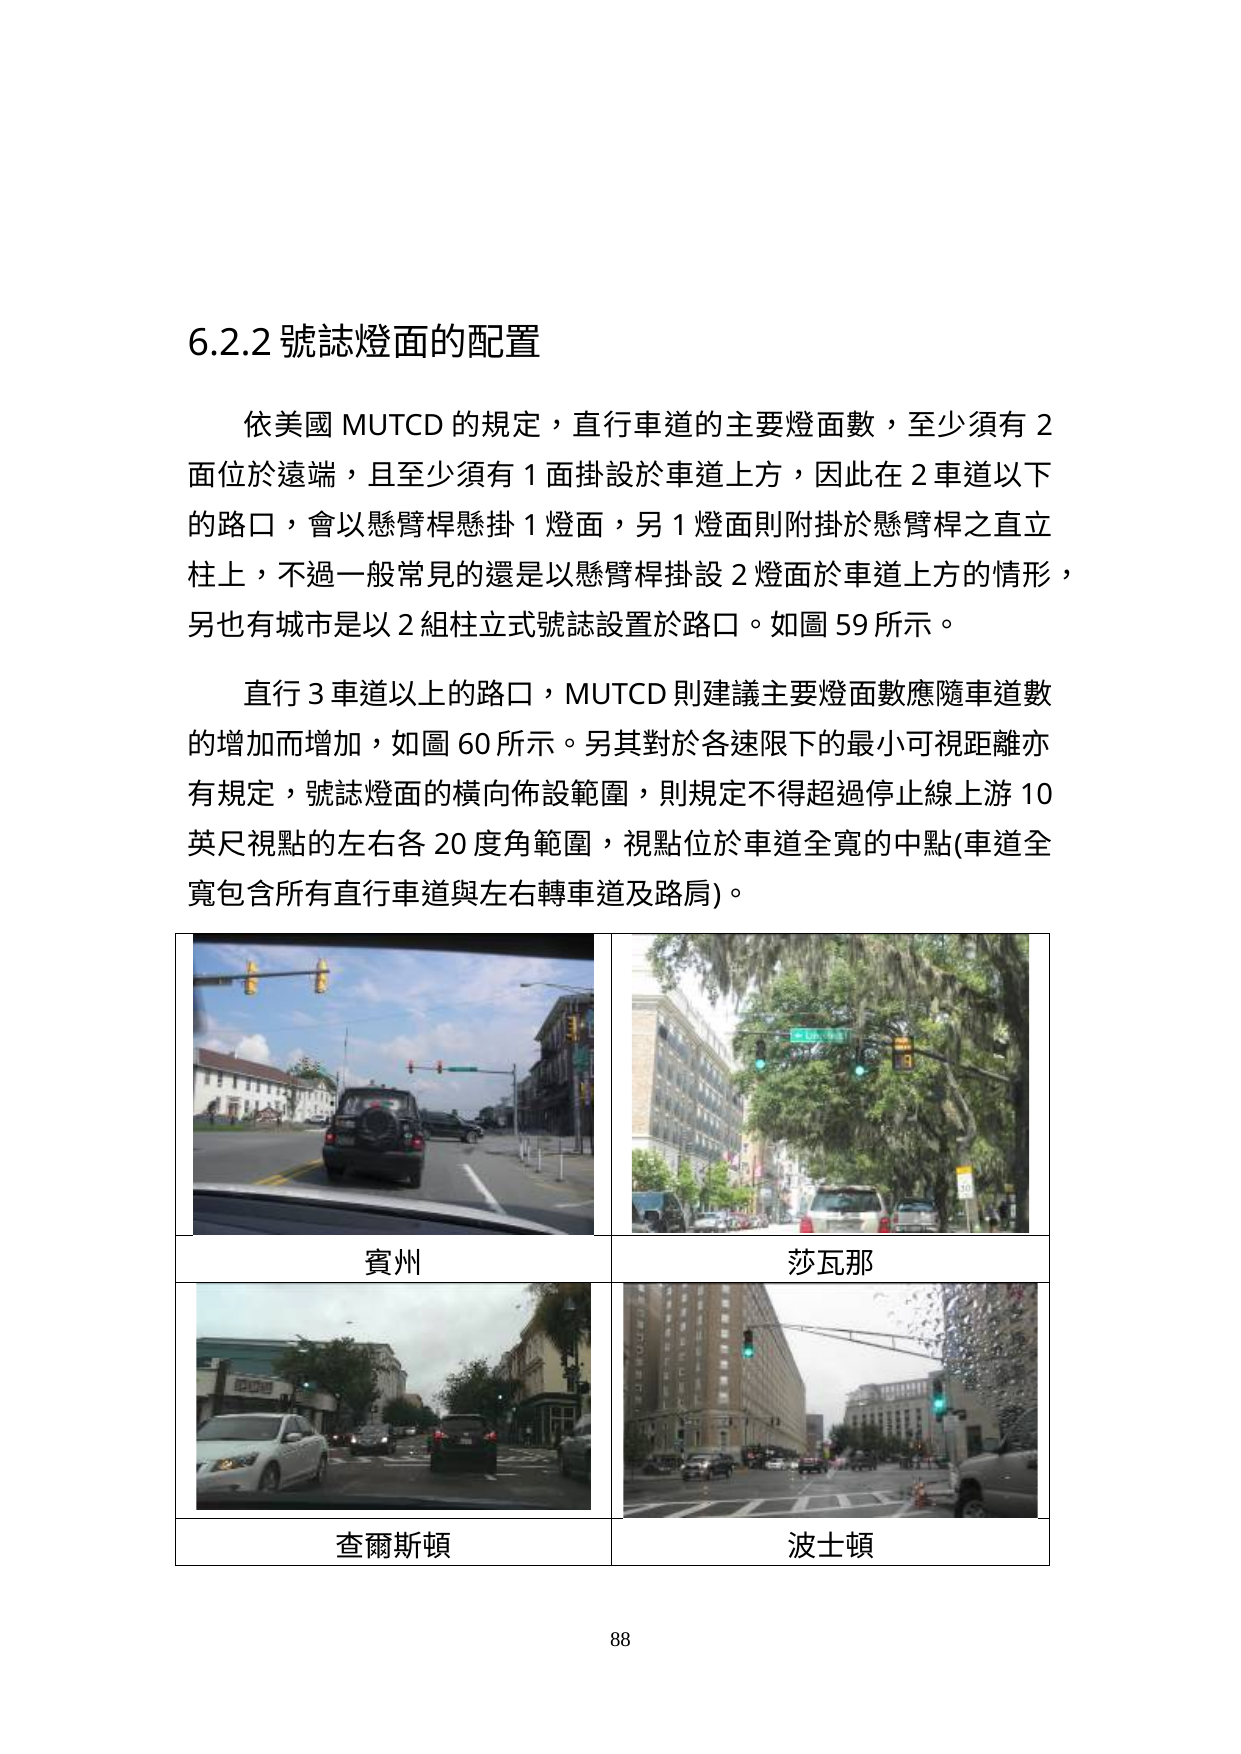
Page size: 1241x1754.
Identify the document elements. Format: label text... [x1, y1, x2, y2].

table_cell 莎瓦那 [612, 1236, 1049, 1282]
table_header [176, 934, 611, 1236]
subtitle 6.2.2號誌燈面的配置 [187, 302, 1053, 377]
table_cell 賓州 [176, 1236, 611, 1282]
table_cell 查爾斯頓 [176, 1519, 611, 1564]
picture [193, 934, 594, 1235]
picture [631, 934, 1030, 1233]
table_cell 波士頓 [612, 1519, 1049, 1564]
table_header [612, 934, 1049, 1235]
picture [196, 1283, 591, 1510]
table_cell [176, 1283, 611, 1518]
picture [623, 1283, 1038, 1518]
table_cell [612, 1283, 1049, 1519]
text 依美國MUTCD的規定，直行車道的主要燈面數，至少須有2面位於遠端，且至少須有1面掛設於車道上方，因此在2車道以下的路口，會以懸臂桿懸掛1燈面，另1燈面則附掛於懸臂桿之直立柱上，不過一般常見的還是以懸臂桿掛設2燈面於車道上方的情形，另也有城市是以2組柱立式號誌設置於路口。如圖 59所示。 [187, 396, 1053, 646]
text 直行3車道以上的路口，MUTCD則建議主要燈面數應隨車道數的增加而增加，如圖 60所示。另其對於各速限下的最小可視距離亦有規定，號誌燈面的橫向佈設範圍，則規定不得超過停止線上游10英尺視點的左右各20度角範圍，視點位於車道全寬的中點(車道全寬包含所有直行車道與左右轉車道及路肩)。 [187, 664, 1053, 914]
